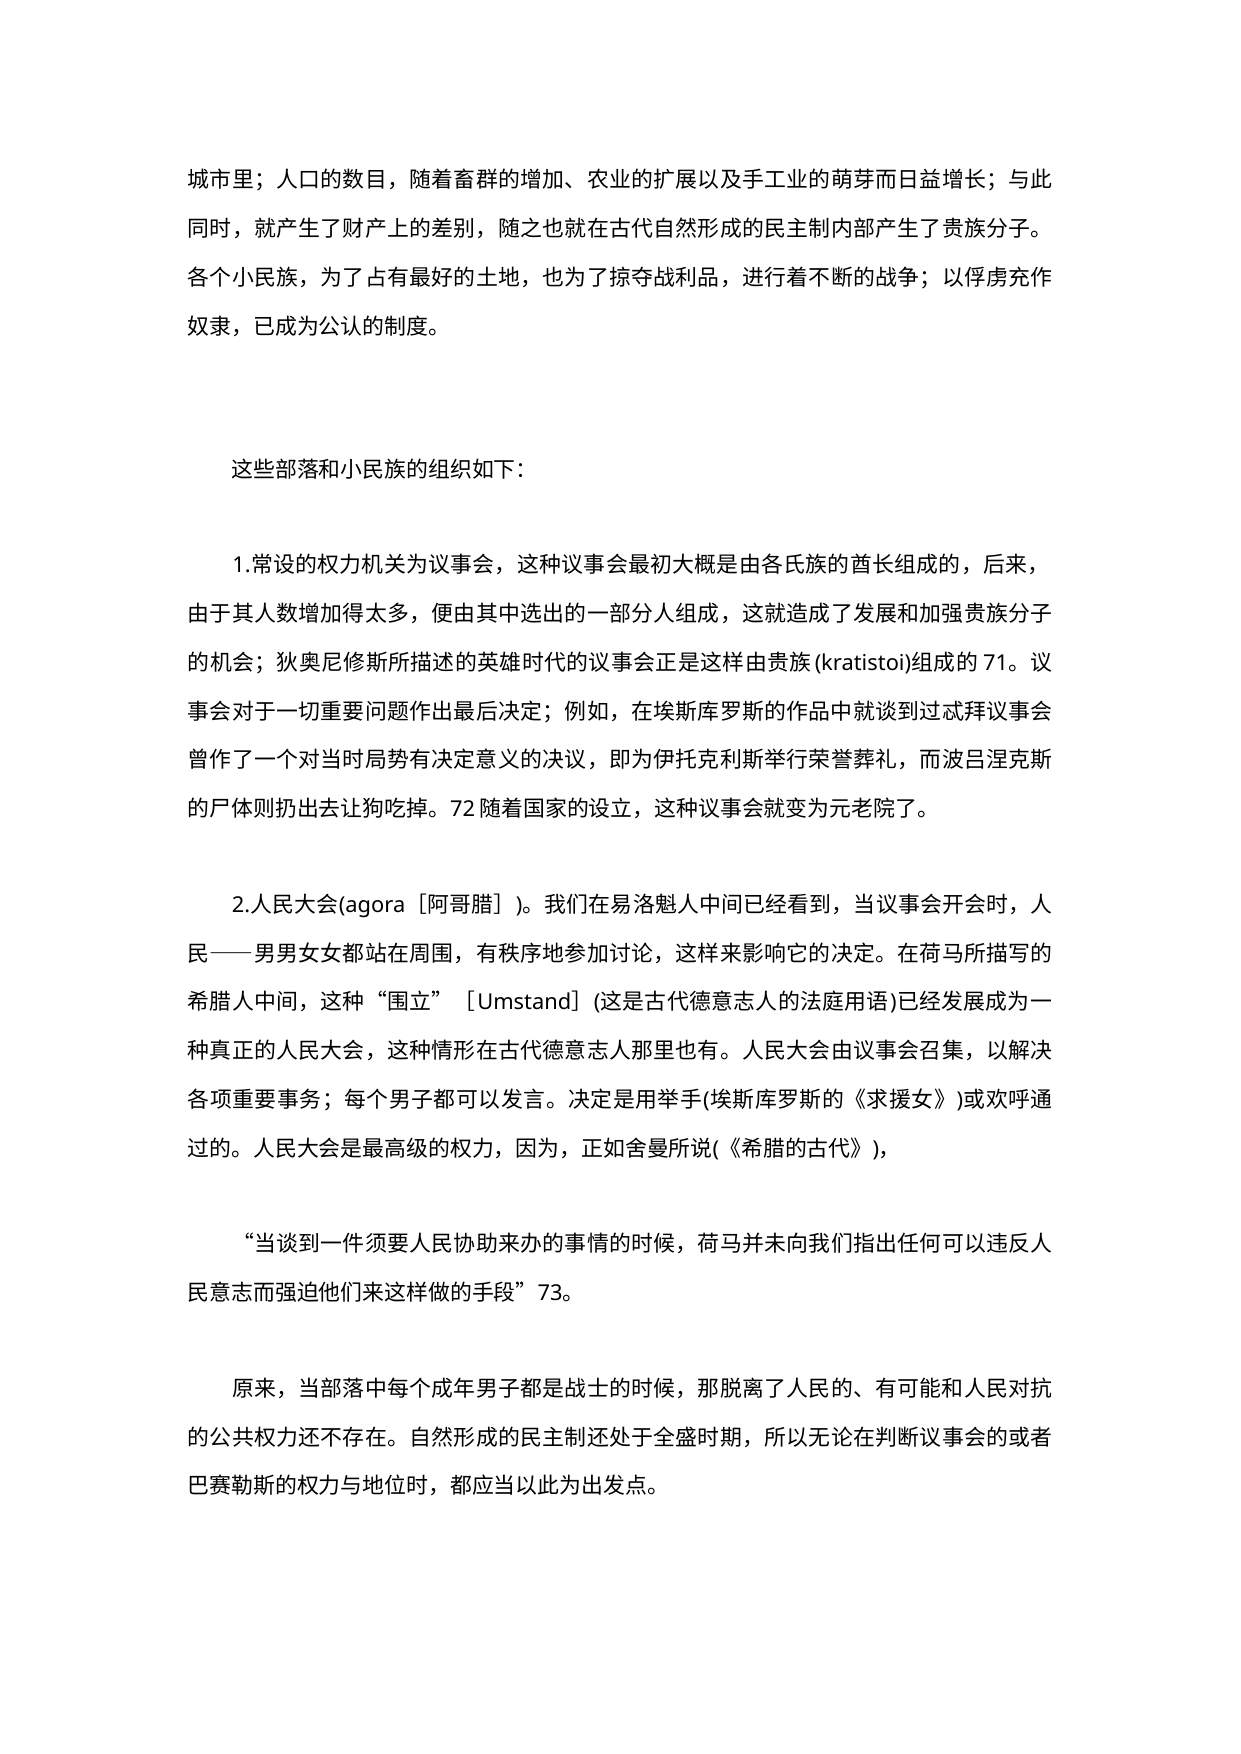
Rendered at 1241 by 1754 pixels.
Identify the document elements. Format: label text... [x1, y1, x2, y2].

text 城市里；人口的数目，随着畜群的增加、农业的扩展以及手工业的萌芽而日益增长；与此同时，就产生了财产上的差别，随之也就在古代自然形成的民主制内部产生了贵族分子。各个小民族，为了占有最好的土地，也为了掠夺战利品，进行着不断的战争；以俘虏充作奴隶，已成为公认的制度。 [187, 162, 1053, 341]
text 2.人民大会(agora［阿哥腊］)。我们在易洛魁人中间已经看到，当议事会开会时，人民——男男女女都站在周围，有秩序地参加讨论，这样来影响它的决定。在荷马所描写的希腊人中间，这种“围立”［Umstand］(这是古代德意志人的法庭用语)已经发展成为一种真正的人民大会，这种情形在古代德意志人那里也有。人民大会由议事会召集，以解决各项重要事务；每个男子都可以发言。决定是用举手(埃斯库罗斯的《求援女》)或欢呼通过的。人民大会是最高级的权力，因为，正如舍曼所说(《希腊的古代》)， [187, 887, 1053, 1163]
text “当谈到一件须要人民协助来办的事情的时候，荷马并未向我们指出任何可以违反人民意志而强迫他们来这样做的手段”73。 [187, 1226, 1053, 1307]
text 1.常设的权力机关为议事会，这种议事会最初大概是由各氏族的酋长组成的，后来，由于其人数增加得太多，便由其中选出的一部分人组成，这就造成了发展和加强贵族分子的机会；狄奥尼修斯所描述的英雄时代的议事会正是这样由贵族(kratistoi)组成的71。议事会对于一切重要问题作出最后决定；例如，在埃斯库罗斯的作品中就谈到过忒拜议事会曾作了一个对当时局势有决定意义的决议，即为伊托克利斯举行荣誉葬礼，而波吕涅克斯的尸体则扔出去让狗吃掉。72随着国家的设立，这种议事会就变为元老院了。 [187, 547, 1053, 823]
text 这些部落和小民族的组织如下： [187, 451, 1053, 484]
text 原来，当部落中每个成年男子都是战士的时候，那脱离了人民的、有可能和人民对抗的公共权力还不存在。自然形成的民主制还处于全盛时期，所以无论在判断议事会的或者巴赛勒斯的权力与地位时，都应当以此为出发点。 [187, 1371, 1053, 1501]
